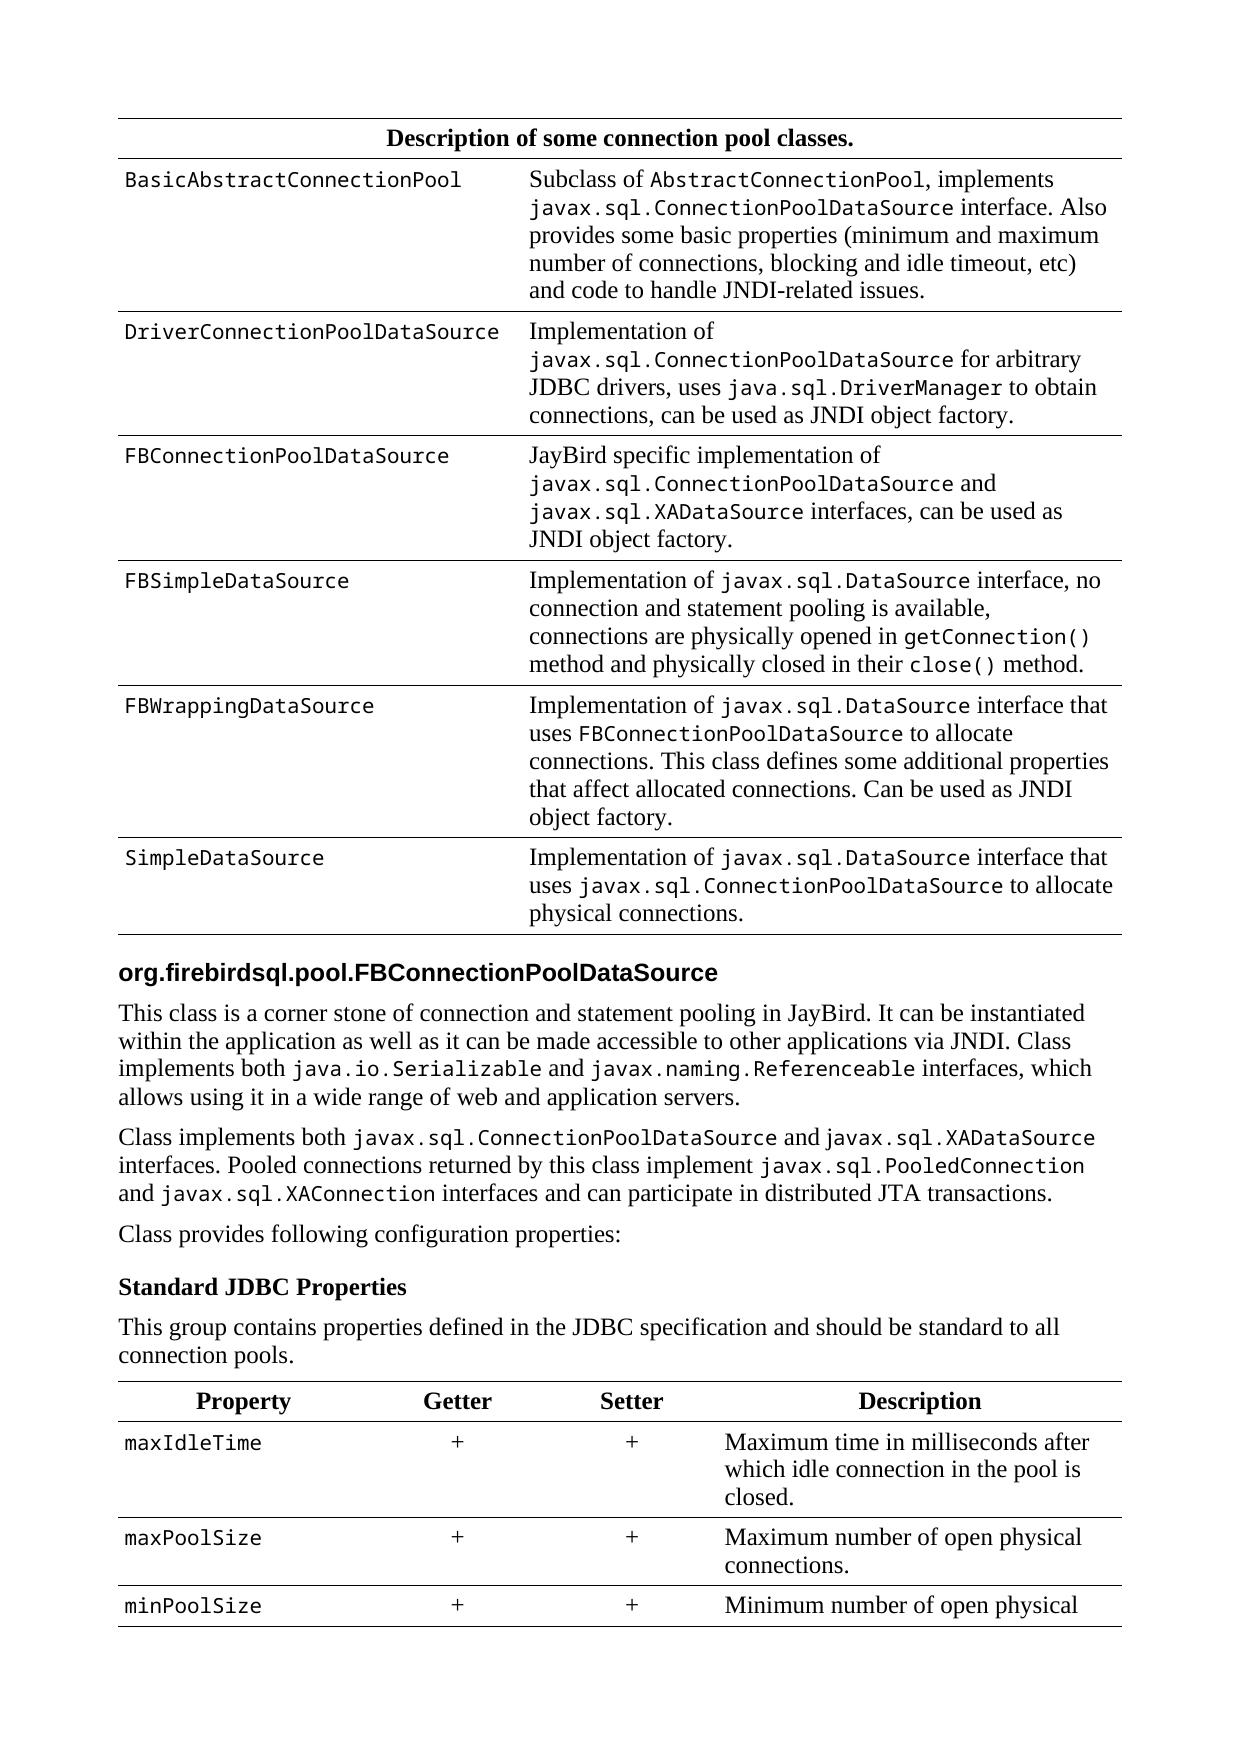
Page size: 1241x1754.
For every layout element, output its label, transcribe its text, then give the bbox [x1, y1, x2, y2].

table_cell maxPoolSize [118, 1518, 369, 1585]
table_cell Implementation of javax.sql.ConnectionPoolDataSource for arbitrary JDBC drivers, uses java.sql.DriverManager to obtain connections, can be used as JNDI object factory. [523, 312, 1122, 435]
table_header Description of some connection pool classes. [118, 119, 1122, 158]
text This group contains properties defined in the JDBC specification and should be standard to all connection pools. [118, 1313, 1122, 1368]
table_cell + [546, 1518, 718, 1585]
table_cell DriverConnectionPoolDataSource [118, 312, 523, 435]
table_cell Implementation of javax.sql.DataSource interface, no connection and statement pooling is available, connections are physically opened in getConnection() method and physically closed in their close() method. [523, 561, 1122, 685]
table_cell Subclass of AbstractConnectionPool, implements javax.sql.ConnectionPoolDataSource interface. Also provides some basic properties (minimum and maximum number of connections, blocking and idle timeout, etc) and code to handle JNDI-related issues. [523, 159, 1122, 311]
text Class provides following configuration properties: [118, 1220, 1122, 1248]
table_cell + [546, 1422, 718, 1517]
subtitle org.firebirdsql.pool.FBConnectionPoolDataSource [118, 959, 1122, 987]
table_header Property [118, 1382, 369, 1421]
text This class is a corner stone of connection and statement pooling in JayBird. It can be instantiated within the application as well as it can be made accessible to other applications via JNDI. Class implements both java.io.Serializable and javax.naming.Referenceable interfaces, which allows using it in a wide range of web and application servers. [118, 999, 1122, 1111]
table_header Description [718, 1382, 1122, 1421]
table_cell + [369, 1586, 546, 1626]
table_header Setter [546, 1382, 718, 1421]
table_cell + [546, 1586, 718, 1626]
table_cell Implementation of javax.sql.DataSource interface that uses javax.sql.ConnectionPoolDataSource to allocate physical connections. [523, 838, 1122, 934]
table_cell + [369, 1422, 546, 1517]
table_cell Maximum time in milliseconds after which idle connection in the pool is closed. [718, 1422, 1122, 1517]
table_cell JayBird specific implementation of javax.sql.ConnectionPoolDataSource and javax.sql.XADataSource interfaces, can be used as JNDI object factory. [523, 436, 1122, 560]
table_cell SimpleDataSource [118, 838, 523, 934]
subtitle Standard JDBC Properties [118, 1273, 1122, 1301]
table_cell Implementation of javax.sql.DataSource interface that uses FBConnectionPoolDataSource to allocate connections. This class defines some additional properties that affect allocated connections. Can be used as JNDI object factory. [523, 686, 1122, 837]
table_cell + [369, 1518, 546, 1585]
text Class implements both javax.sql.ConnectionPoolDataSource and javax.sql.XADataSource interfaces. Pooled connections returned by this class implement javax.sql.PooledConnection and javax.sql.XAConnection interfaces and can participate in distributed JTA transactions. [118, 1123, 1122, 1208]
table_cell Minimum number of open physical [718, 1586, 1122, 1626]
table_cell FBSimpleDataSource [118, 561, 523, 685]
table_cell maxIdleTime [118, 1422, 369, 1517]
table_cell BasicAbstractConnectionPool [118, 159, 523, 311]
table_cell minPoolSize [118, 1586, 369, 1626]
table_cell FBConnectionPoolDataSource [118, 436, 523, 560]
table_header Getter [369, 1382, 546, 1421]
table_cell Maximum number of open physical connections. [718, 1518, 1122, 1585]
table_cell FBWrappingDataSource [118, 686, 523, 837]
